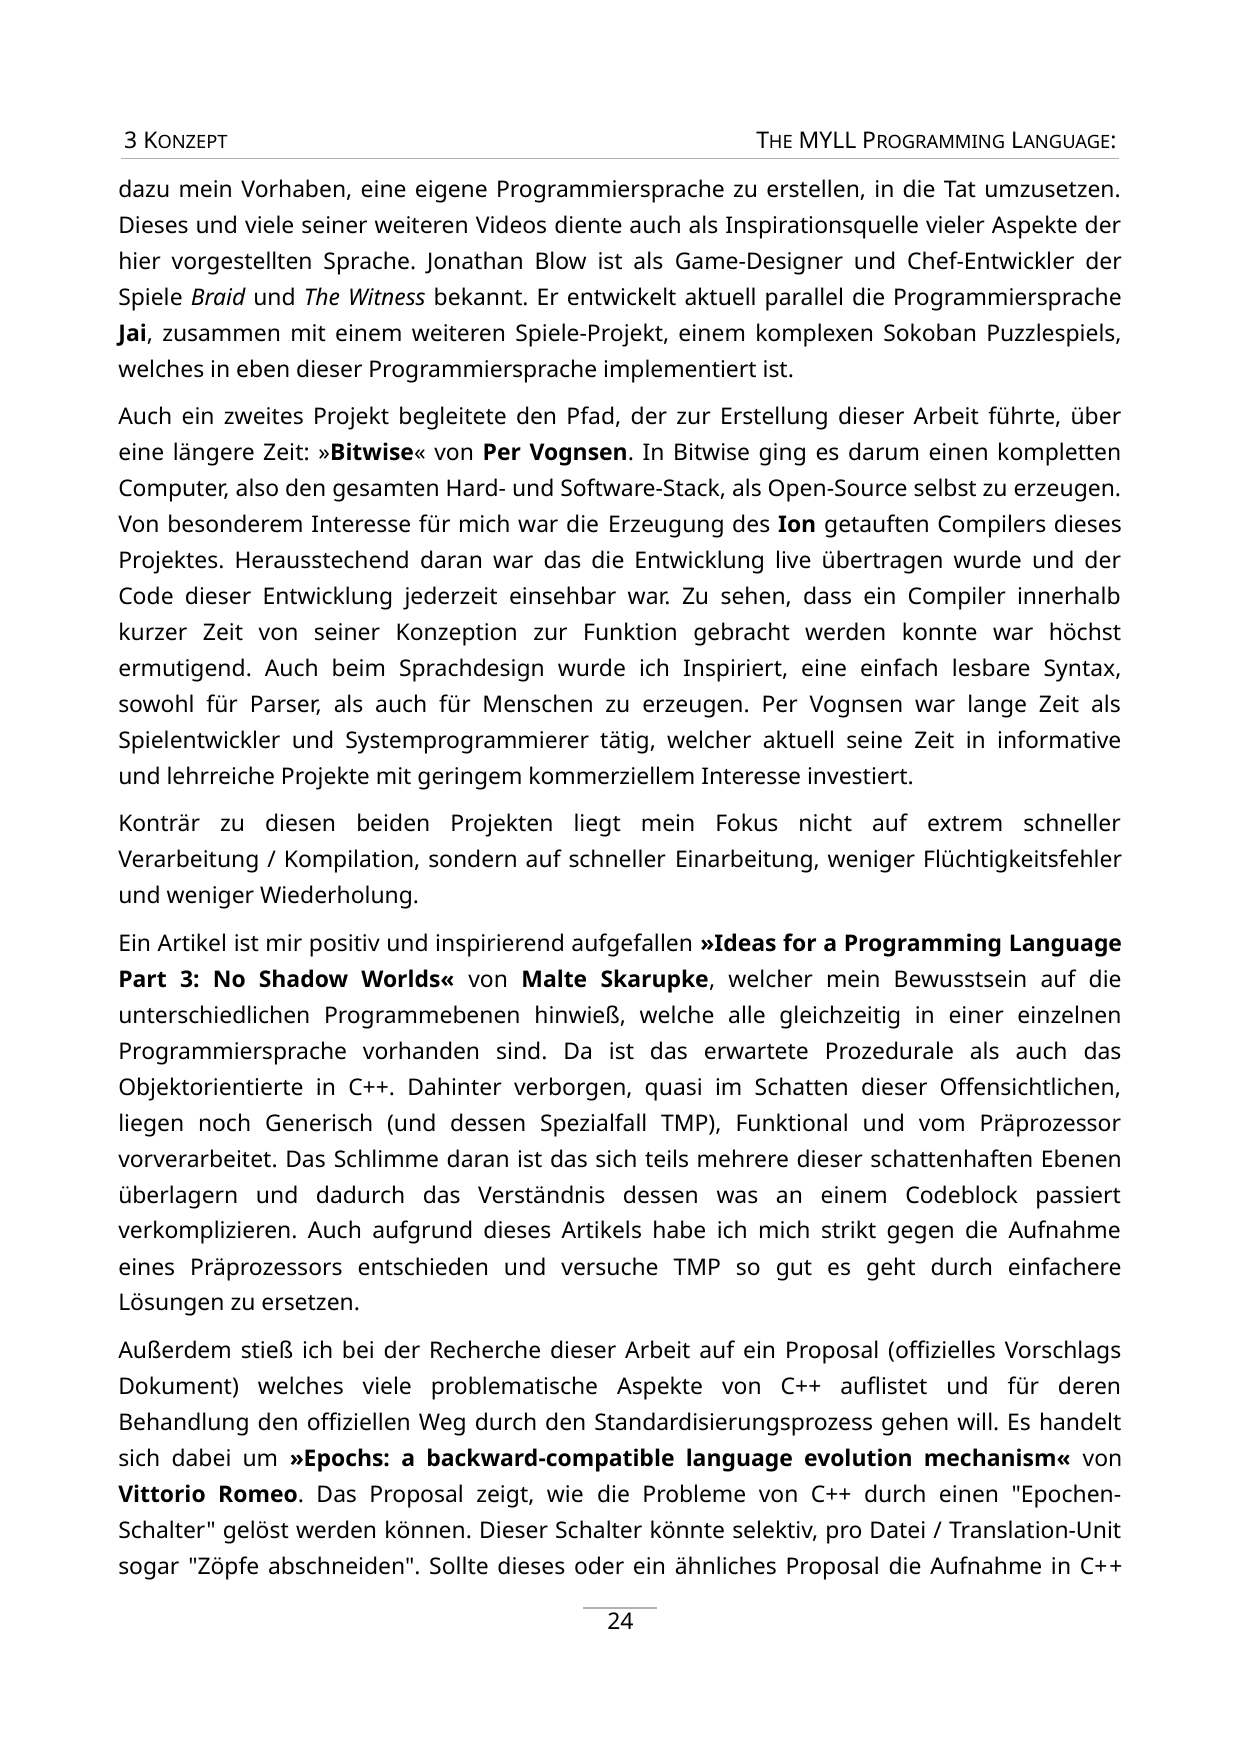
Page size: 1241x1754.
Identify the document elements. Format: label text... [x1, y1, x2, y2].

text Ein Artikel ist mir positiv und inspirierend aufgefallen »Ideas for a Programming Language Part 3: No Shadow Worlds« von Malte Skarupke, welcher mein Bewusstsein auf die unterschiedlichen Programmebenen hinwieß, welche alle gleichzeitig in einer einzelnen Programmiersprache vorhanden sind. Da ist das erwartete Prozedurale als auch das Objektorientierte in C++. Dahinter verborgen, quasi im Schatten dieser Offensichtlichen, liegen noch Generisch (und dessen Spezialfall TMP), Funktional und vom Präprozessor vorverarbeitet. Das Schlimme daran ist das sich teils mehrere dieser schattenhaften Ebenen überlagern und dadurch das Verständnis dessen was an einem Codeblock passiert verkomplizieren. Auch aufgrund dieses Artikels habe ich mich strikt gegen die Aufnahme eines Präprozessors entschieden und versuche TMP so gut es geht durch einfachere Lösungen zu ersetzen. [118, 927, 1122, 1318]
text dazu mein Vorhaben, eine eigene Programmiersprache zu erstellen, in die Tat umzusetzen. Dieses und viele seiner weiteren Videos diente auch als Inspirationsquelle vieler Aspekte der hier vorgestellten Sprache. Jonathan Blow ist als Game-Designer und Chef-Entwickler der Spiele Braid und The Witness bekannt. Er entwickelt aktuell parallel die Programmiersprache Jai, zusammen mit einem weiteren Spiele-Projekt, einem komplexen Sokoban Puzzlespiels, welches in eben dieser Programmiersprache implementiert ist. [118, 173, 1122, 384]
text Konträr zu diesen beiden Projekten liegt mein Fokus nicht auf extrem schneller Verarbeitung / Kompilation, sondern auf schneller Einarbeitung, weniger Flüchtigkeitsfehler und weniger Wiederholung. [118, 807, 1122, 911]
text Auch ein zweites Projekt begleitete den Pfad, der zur Erstellung dieser Arbeit führte, über eine längere Zeit: »Bitwise« von Per Vognsen. In Bitwise ging es darum einen kompletten Computer, also den gesamten Hard- und Software-Stack, als Open-Source selbst zu erzeugen. Von besonderem Interesse für mich war die Erzeugung des Ion getauften Compilers dieses Projektes. Herausstechend daran war das die Entwicklung live übertragen wurde und der Code dieser Entwicklung jederzeit einsehbar war. Zu sehen, dass ein Compiler innerhalb kurzer Zeit von seiner Konzeption zur Funktion gebracht werden konnte war höchst ermutigend. Auch beim Sprachdesign wurde ich Inspiriert, eine einfach lesbare Syntax, sowohl für Parser, als auch für Menschen zu erzeugen. Per Vognsen war lange Zeit als Spielentwickler und Systemprogrammierer tätig, welcher aktuell seine Zeit in informative und lehrreiche Projekte mit geringem kommerziellem Interesse investiert. [118, 400, 1122, 791]
text Außerdem stieß ich bei der Recherche dieser Arbeit auf ein Proposal (offizielles Vorschlags Dokument) welches viele problematische Aspekte von C++ auflistet und für deren Behandlung den offiziellen Weg durch den Standardisierungsprozess gehen will. Es handelt sich dabei um »Epochs: a backward-compatible language evolution mechanism« von Vittorio Romeo. Das Proposal zeigt, wie die Probleme von C++ durch einen "Epochen-Schalter" gelöst werden können. Dieser Schalter könnte selektiv, pro Datei / Translation-Unit sogar "Zöpfe abschneiden". Sollte dieses oder ein ähnliches Proposal die Aufnahme in C+⁠+ [118, 1334, 1122, 1581]
